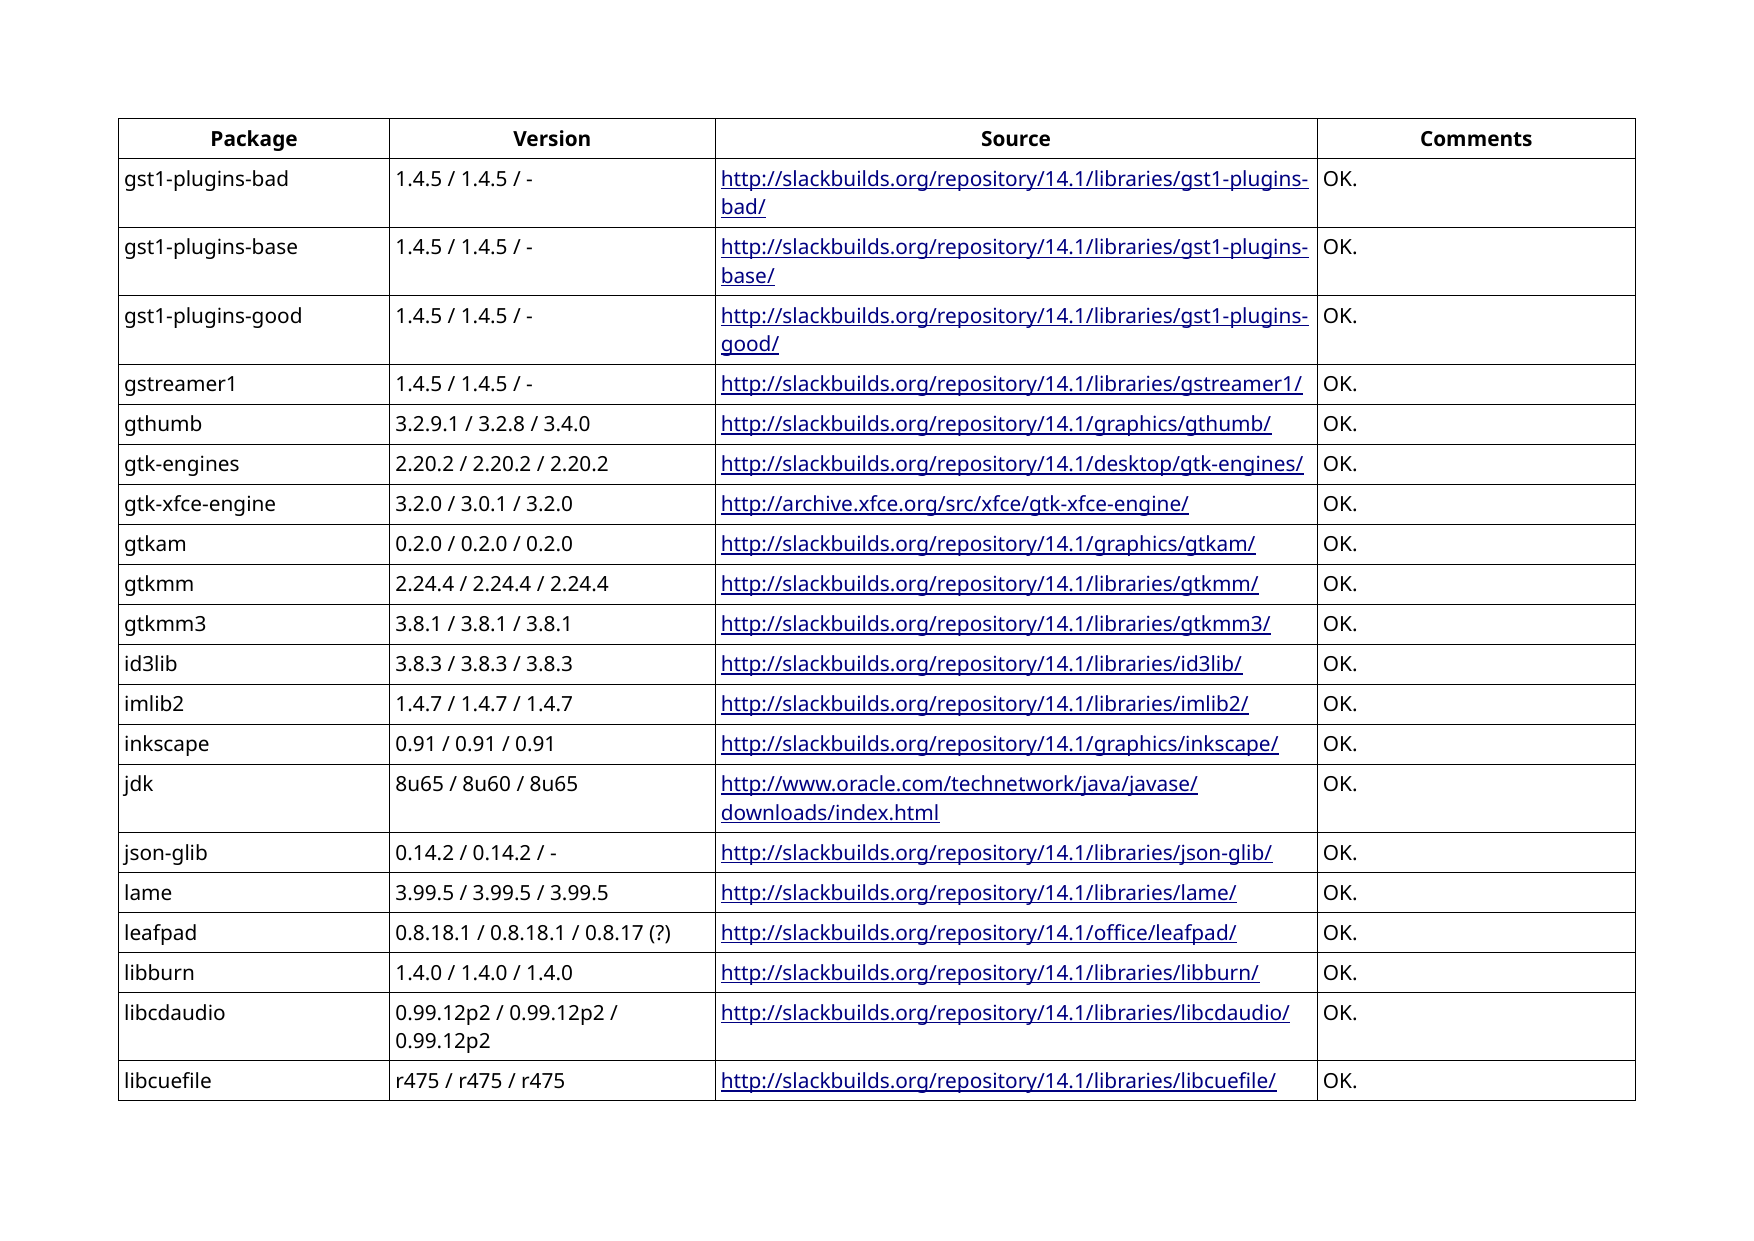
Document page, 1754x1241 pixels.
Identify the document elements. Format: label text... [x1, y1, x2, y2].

table_cell 1.4.5 / 1.4.5 / - [390, 228, 715, 295]
table_cell OK. [1318, 725, 1635, 763]
table_header Version [390, 119, 715, 158]
table_cell 0.14.2 / 0.14.2 / - [390, 833, 715, 872]
table_cell 3.8.3 / 3.8.3 / 3.8.3 [390, 645, 715, 683]
table_cell OK. [1318, 296, 1635, 363]
table_cell http://slackbuilds.org/repository/14.1/libraries/lame/ [716, 873, 1317, 912]
table_header Source [716, 119, 1317, 158]
table_cell http://slackbuilds.org/repository/14.1/office/leafpad/ [716, 913, 1317, 952]
table_cell OK. [1318, 605, 1635, 643]
table_cell jdk [119, 765, 389, 832]
table_cell 0.8.18.1 / 0.8.18.1 / 0.8.17 (?) [390, 913, 715, 952]
table_cell 8u65 / 8u60 / 8u65 [390, 765, 715, 832]
table_cell 2.20.2 / 2.20.2 / 2.20.2 [390, 445, 715, 483]
table_cell http://slackbuilds.org/repository/14.1/libraries/imlib2/ [716, 685, 1317, 723]
table_cell http://slackbuilds.org/repository/14.1/libraries/gst1-plugins-base/ [716, 228, 1317, 295]
table_cell OK. [1318, 953, 1635, 992]
table_cell leafpad [119, 913, 389, 952]
table_cell http://slackbuilds.org/repository/14.1/libraries/gstreamer1/ [716, 365, 1317, 403]
table_cell 0.2.0 / 0.2.0 / 0.2.0 [390, 525, 715, 563]
table_cell libcdaudio [119, 993, 389, 1060]
table_cell http://slackbuilds.org/repository/14.1/libraries/id3lib/ [716, 645, 1317, 683]
table_cell 3.2.9.1 / 3.2.8 / 3.4.0 [390, 405, 715, 443]
table_cell gst1-plugins-base [119, 228, 389, 295]
table_cell gtkmm3 [119, 605, 389, 643]
table_cell OK. [1318, 445, 1635, 483]
table_cell 1.4.0 / 1.4.0 / 1.4.0 [390, 953, 715, 992]
table_cell OK. [1318, 365, 1635, 403]
table_cell OK. [1318, 765, 1635, 832]
table_cell http://slackbuilds.org/repository/14.1/libraries/gst1-plugins-bad/ [716, 159, 1317, 227]
table_cell libcuefile [119, 1061, 389, 1100]
table_cell inkscape [119, 725, 389, 763]
table_cell http://archive.xfce.org/src/xfce/gtk-xfce-engine/ [716, 485, 1317, 523]
table_cell OK. [1318, 913, 1635, 952]
table_cell 1.4.5 / 1.4.5 / - [390, 296, 715, 363]
table_cell OK. [1318, 685, 1635, 723]
table_cell 1.4.5 / 1.4.5 / - [390, 159, 715, 227]
table_cell 1.4.5 / 1.4.5 / - [390, 365, 715, 403]
table_cell http://slackbuilds.org/repository/14.1/libraries/libburn/ [716, 953, 1317, 992]
table_cell gtk-engines [119, 445, 389, 483]
table_cell http://slackbuilds.org/repository/14.1/libraries/gtkmm/ [716, 565, 1317, 603]
table_cell http://slackbuilds.org/repository/14.1/libraries/libcuefile/ [716, 1061, 1317, 1100]
table_cell OK. [1318, 645, 1635, 683]
table_cell OK. [1318, 485, 1635, 523]
table_cell OK. [1318, 1061, 1635, 1100]
table_cell http://slackbuilds.org/repository/14.1/graphics/gtkam/ [716, 525, 1317, 563]
table_cell http://www.oracle.com/technetwork/java/javase/downloads/index.html [716, 765, 1317, 832]
table_cell 3.99.5 / 3.99.5 / 3.99.5 [390, 873, 715, 912]
table_cell 1.4.7 / 1.4.7 / 1.4.7 [390, 685, 715, 723]
table_cell OK. [1318, 525, 1635, 563]
table_cell 0.99.12p2 / 0.99.12p2 / 0.99.12p2 [390, 993, 715, 1060]
table_header Comments [1318, 119, 1635, 158]
table_cell gst1-plugins-good [119, 296, 389, 363]
table_cell lame [119, 873, 389, 912]
table_cell OK. [1318, 405, 1635, 443]
table_cell libburn [119, 953, 389, 992]
table_cell gtk-xfce-engine [119, 485, 389, 523]
table_cell gthumb [119, 405, 389, 443]
table_cell http://slackbuilds.org/repository/14.1/graphics/gthumb/ [716, 405, 1317, 443]
table_cell gtkam [119, 525, 389, 563]
table_cell r475 / r475 / r475 [390, 1061, 715, 1100]
table_cell json-glib [119, 833, 389, 872]
table_cell gtkmm [119, 565, 389, 603]
table_cell http://slackbuilds.org/repository/14.1/libraries/libcdaudio/ [716, 993, 1317, 1060]
table_cell 0.91 / 0.91 / 0.91 [390, 725, 715, 763]
table_cell OK. [1318, 159, 1635, 227]
table_cell http://slackbuilds.org/repository/14.1/graphics/inkscape/ [716, 725, 1317, 763]
table_cell id3lib [119, 645, 389, 683]
table_cell 3.2.0 / 3.0.1 / 3.2.0 [390, 485, 715, 523]
table_cell gstreamer1 [119, 365, 389, 403]
table_cell http://slackbuilds.org/repository/14.1/libraries/gtkmm3/ [716, 605, 1317, 643]
table_cell OK. [1318, 993, 1635, 1060]
table_cell 3.8.1 / 3.8.1 / 3.8.1 [390, 605, 715, 643]
table_cell gst1-plugins-bad [119, 159, 389, 227]
table_cell imlib2 [119, 685, 389, 723]
table_cell OK. [1318, 565, 1635, 603]
table_cell 2.24.4 / 2.24.4 / 2.24.4 [390, 565, 715, 603]
table_cell http://slackbuilds.org/repository/14.1/libraries/json-glib/ [716, 833, 1317, 872]
table_cell OK. [1318, 873, 1635, 912]
table_cell OK. [1318, 833, 1635, 872]
table_cell http://slackbuilds.org/repository/14.1/libraries/gst1-plugins-good/ [716, 296, 1317, 363]
table_cell http://slackbuilds.org/repository/14.1/desktop/gtk-engines/ [716, 445, 1317, 483]
table_header Package [119, 119, 389, 158]
table_cell OK. [1318, 228, 1635, 295]
